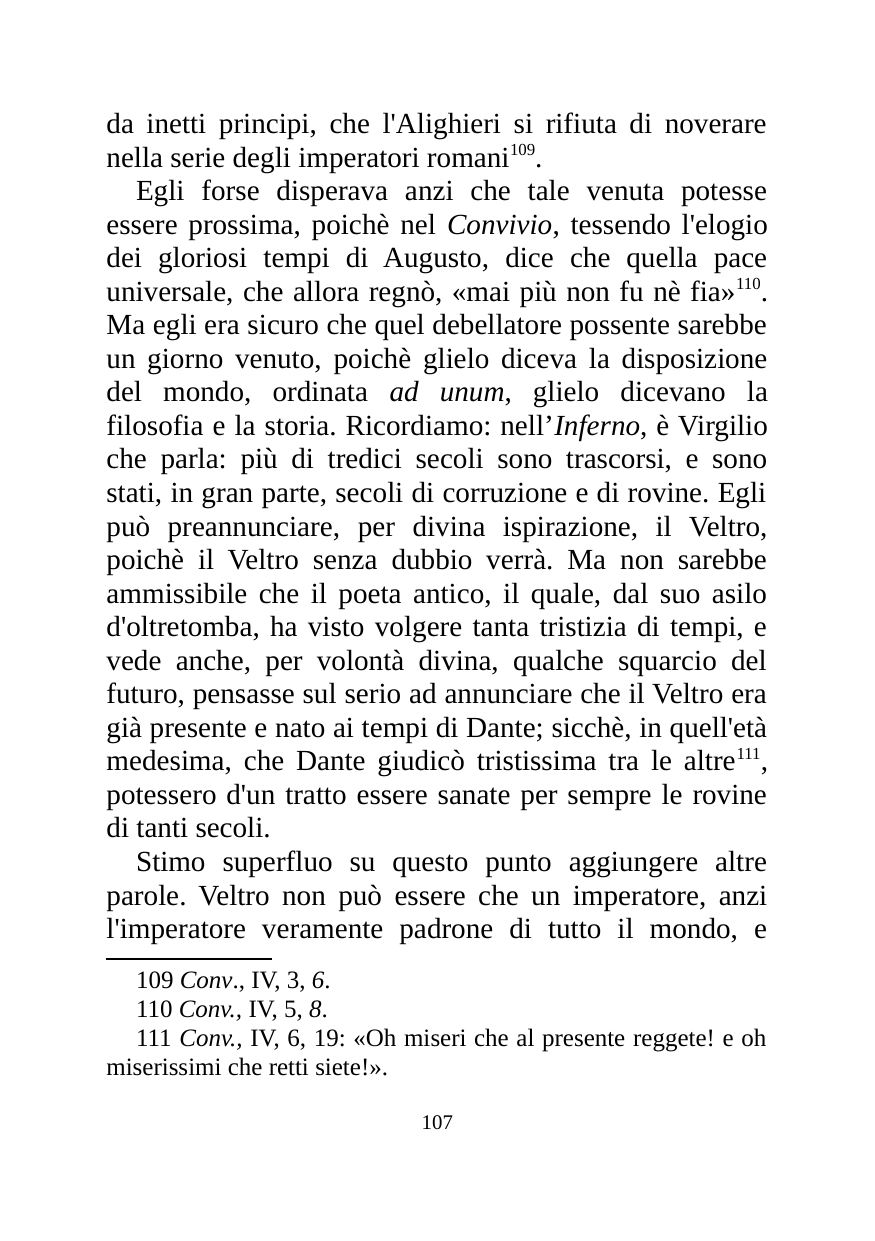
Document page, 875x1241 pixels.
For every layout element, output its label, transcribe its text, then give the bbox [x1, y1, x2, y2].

text Egli forse disperava anzi che tale venuta potesse essere prossima, poichè nel Convivio, tessendo l'elogio dei gloriosi tempi di Augusto, dice che quella pace universale, che allora regnò, «mai più non fu nè fia». Ma egli era sicuro che quel debellatore possente sarebbe un giorno venuto, poichè glielo diceva la disposizione del mondo, ordinata ad unum, glielo dicevano la filosofia e la storia. Ricordiamo: nell’Inferno, è Virgilio che parla: più di tredici secoli sono trascorsi, e sono stati, in gran parte, secoli di corruzione e di rovine. Egli può preannunciare, per divina ispirazione, il Veltro, poichè il Veltro senza dubbio verrà. Ma non sarebbe ammissibile che il poeta antico, il quale, dal suo asilo d'oltretomba, ha visto volgere tanta tristizia di tempi, e vede anche, per volontà divina, qualche squarcio del futuro, pensasse sul serio ad annunciare che il Veltro era già presente e nato ai tempi di Dante; sicchè, in quell'età medesima, che Dante giudicò tristissima tra le altre, potessero d'un tratto essere sanate per sempre le rovine di tanti secoli. [106, 173, 768, 844]
text Conv., IV, 3, 6. [106, 965, 768, 994]
text Conv., IV, 5, 8. [106, 994, 768, 1023]
text Stimo superfluo su questo punto aggiungere altre parole. Veltro non può essere che un imperatore, anzi l'imperatore veramente padrone di tutto il mondo, e [106, 844, 768, 945]
text da inetti principi, che l'Alighieri si rifiuta di noverare nella serie degli imperatori romani. [106, 106, 768, 173]
text Conv., IV, 6, 19: «Oh miseri che al presente reggete! e oh miserissimi che retti siete!». [106, 1023, 768, 1080]
